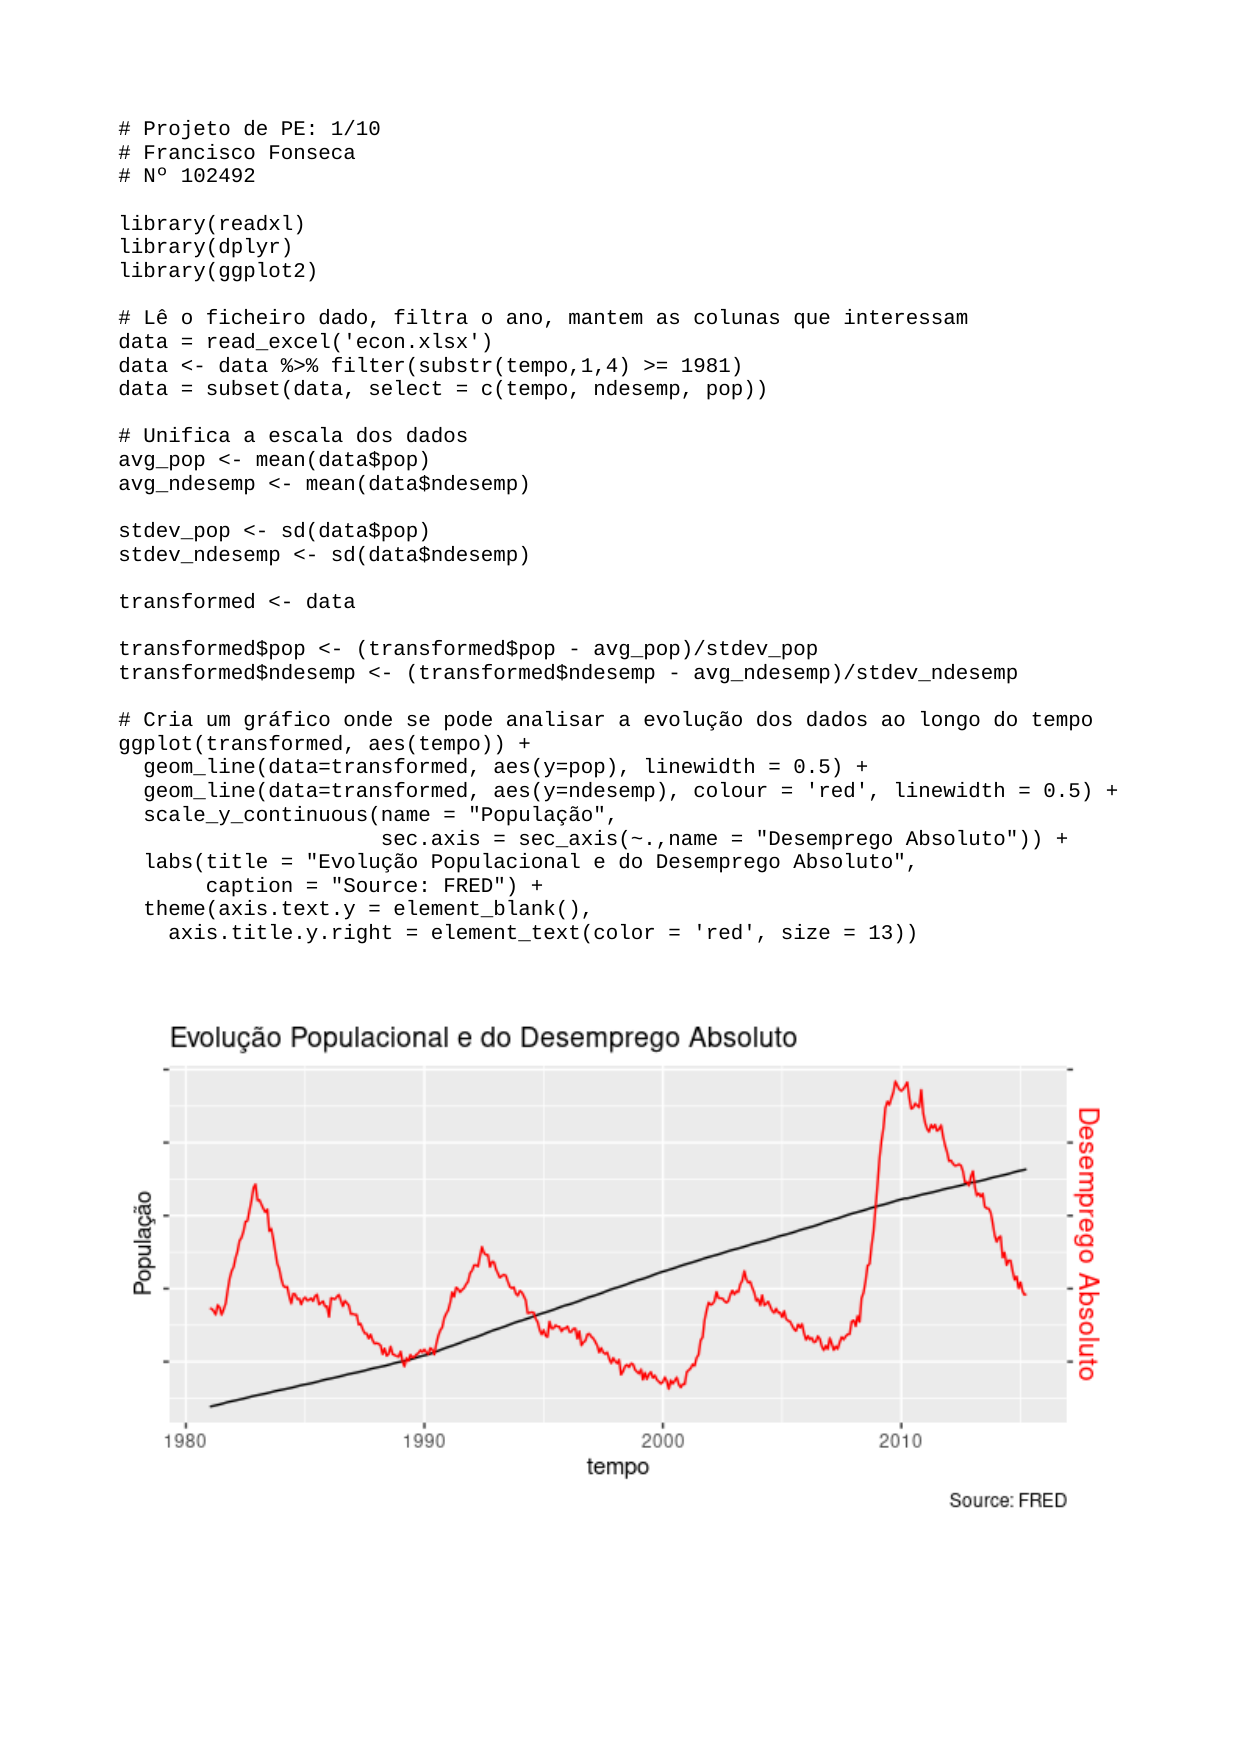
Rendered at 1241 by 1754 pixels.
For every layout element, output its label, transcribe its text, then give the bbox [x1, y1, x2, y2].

text scale_y_continuous(name = "População", [118, 804, 1122, 827]
text # Unifica a escala dos dados [118, 426, 1122, 449]
text library(readxl) [118, 213, 1122, 236]
text stdev_pop <- sd(data$pop) [118, 520, 1122, 544]
text sec.axis = sec_axis(~.,name = "Desemprego Absoluto")) + [118, 827, 1122, 851]
picture [123, 1016, 1117, 1523]
text # Nº 102492 [118, 165, 1122, 189]
text data = subset(data, select = c(tempo, ndesemp, pop)) [118, 378, 1122, 402]
text data = read_excel('econ.xlsx') [118, 331, 1122, 354]
text stdev_ndesemp <- sd(data$ndesemp) [118, 544, 1122, 567]
text geom_line(data=transformed, aes(y=ndesemp), colour = 'red', linewidth = 0.5) + [118, 780, 1122, 804]
text library(ggplot2) [118, 260, 1122, 284]
text transformed$ndesemp <- (transformed$ndesemp - avg_ndesemp)/stdev_ndesemp [118, 662, 1122, 686]
text avg_ndesemp <- mean(data$ndesemp) [118, 473, 1122, 496]
text ggplot(transformed, aes(tempo)) + [118, 733, 1122, 757]
text library(dplyr) [118, 236, 1122, 260]
text # Lê o ficheiro dado, filtra o ano, mantem as colunas que interessam [118, 307, 1122, 331]
text # Projeto de PE: 1/10 [118, 118, 1122, 142]
text # Cria um gráfico onde se pode analisar a evolução dos dados ao longo do tempo [118, 709, 1122, 733]
text transformed <- data [118, 591, 1122, 615]
text axis.title.y.right = element_text(color = 'red', size = 13)) [118, 922, 1122, 946]
text avg_pop <- mean(data$pop) [118, 449, 1122, 473]
text transformed$pop <- (transformed$pop - avg_pop)/stdev_pop [118, 638, 1122, 662]
text data <- data %>% filter(substr(tempo,1,4) >= 1981) [118, 354, 1122, 378]
text caption = "Source: FRED") + [118, 875, 1122, 898]
text geom_line(data=transformed, aes(y=pop), linewidth = 0.5) + [118, 757, 1122, 780]
text # Francisco Fonseca [118, 142, 1122, 165]
text theme(axis.text.y = element_blank(), [118, 898, 1122, 922]
text labs(title = "Evolução Populacional e do Desemprego Absoluto", [118, 851, 1122, 875]
